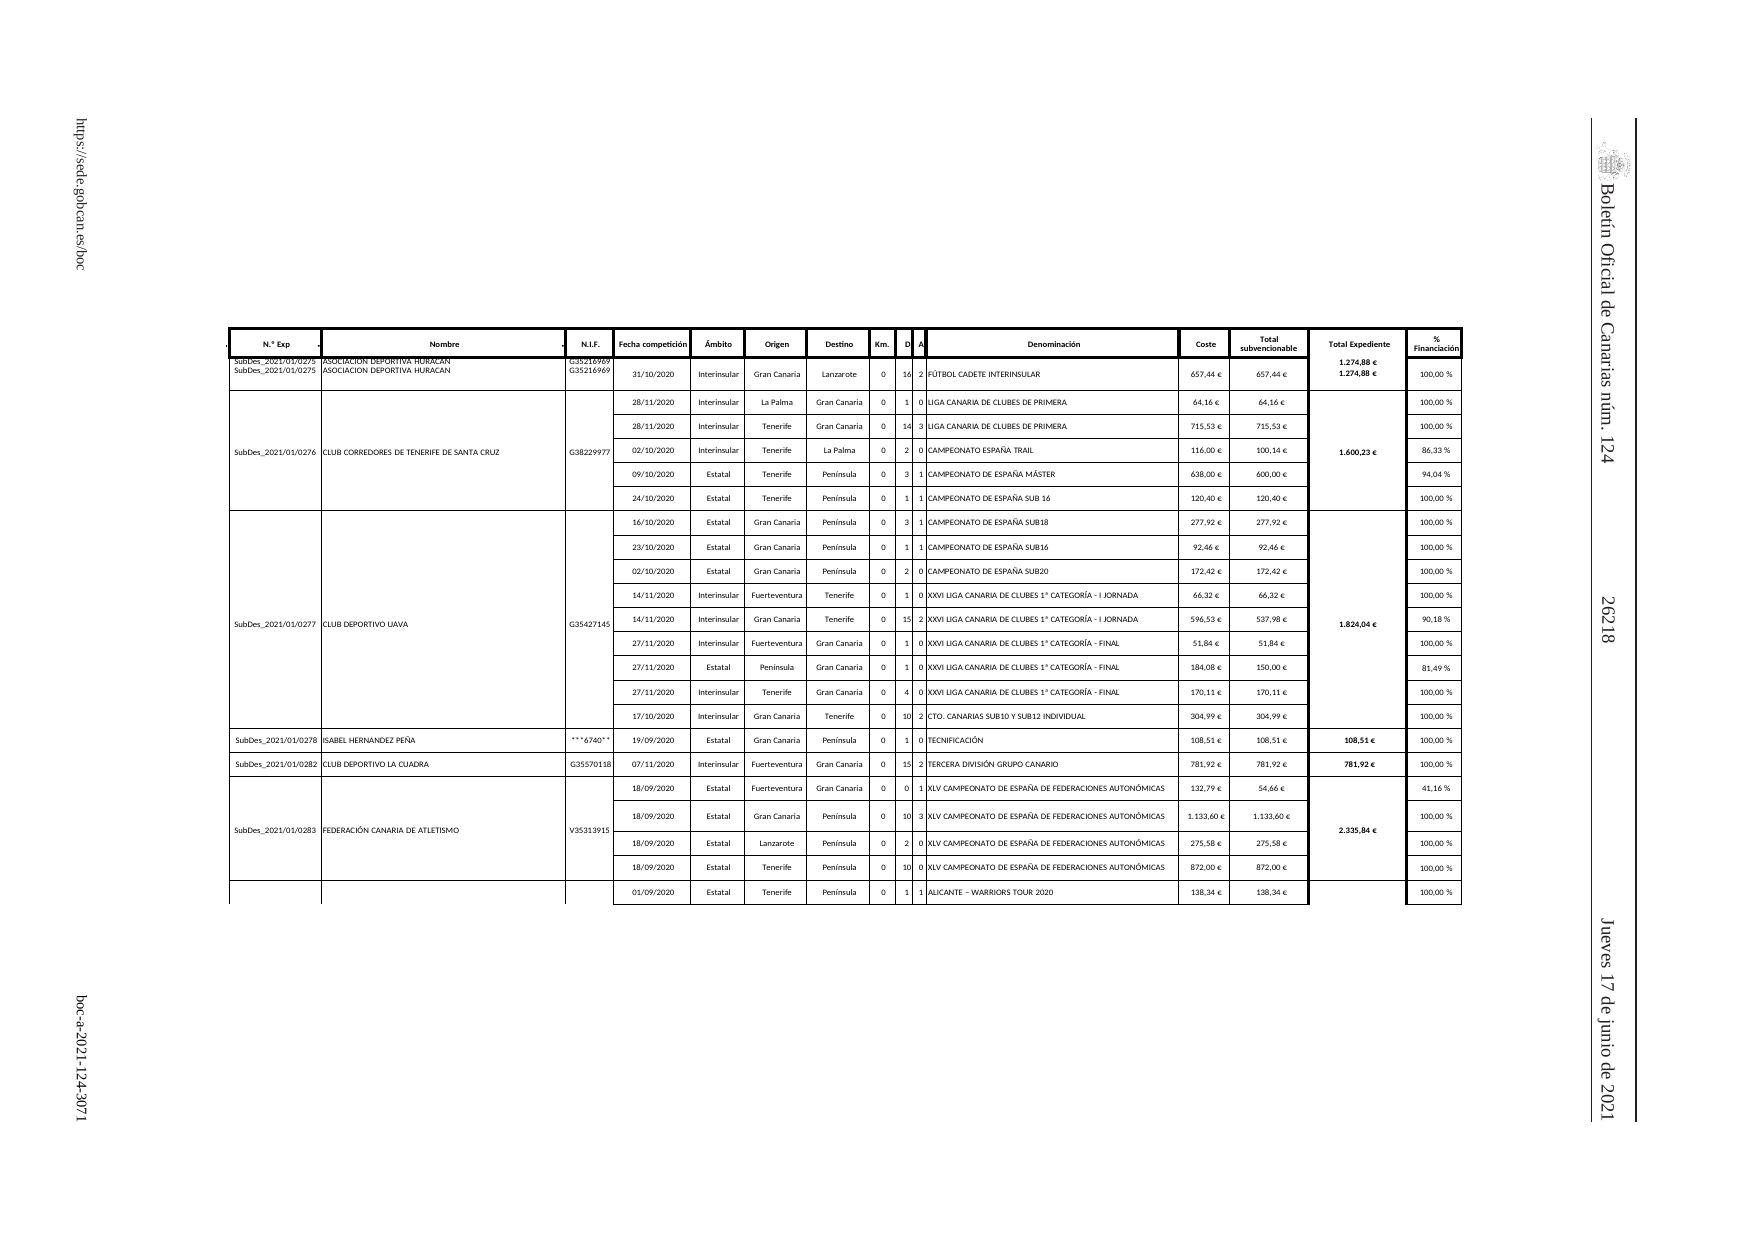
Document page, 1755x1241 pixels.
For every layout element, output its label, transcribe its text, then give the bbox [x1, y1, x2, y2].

table_cell G35216969 G35216969 [566, 359, 613, 389]
table_cell [1310, 881, 1405, 904]
table_cell 872,00 € [1179, 856, 1229, 879]
table_cell 0 [870, 359, 895, 389]
table_cell 0 [913, 391, 926, 414]
table_cell 781,92 € [1230, 753, 1307, 776]
table_cell 275,58 € [1179, 832, 1229, 855]
table_cell XXVI LIGA CANARIA DE CLUBES 1ª CATEGORÍA - I JORNADA [927, 608, 1178, 631]
table_header Total subvencionable [1231, 330, 1307, 356]
table_cell CLUB DEPORTIVO LA CUADRA [322, 753, 565, 776]
table_header A [914, 330, 924, 356]
table_cell 66,32 € [1230, 584, 1307, 607]
table_cell 0 [870, 632, 895, 655]
table_cell 2 [913, 608, 926, 631]
table_cell 09/10/2020 [614, 463, 690, 486]
table_cell 100,00 % [1408, 681, 1461, 704]
table_cell 64,16 € [1230, 391, 1307, 414]
table_cell LIGA CANARIA DE CLUBES DE PRIMERA [927, 391, 1178, 414]
table_cell 16 [896, 359, 912, 389]
table_cell Tenerife [807, 584, 869, 607]
table_cell 90,18 % [1408, 608, 1461, 631]
table_cell 1 [896, 729, 912, 752]
table_cell 1.133,60 € [1179, 801, 1229, 831]
table_cell 1.600,23 € [1310, 391, 1405, 510]
text https://sede.gobcan.es/boc [73, 118, 90, 273]
table_header Origen [746, 330, 805, 356]
table_cell 0 [870, 656, 895, 679]
table_cell 100,00 % [1408, 584, 1461, 607]
table_cell 01/09/2020 [614, 881, 690, 904]
table_cell Interinsular [691, 584, 744, 607]
table_cell 94,04 % [1408, 463, 1461, 486]
table_cell 781,92 € [1310, 753, 1405, 776]
table_cell [322, 881, 565, 904]
table_cell CAMPEONATO DE ESPAÑA SUB 16 [927, 487, 1178, 510]
table_cell Estatal [691, 881, 744, 904]
table_cell 100,00 % [1408, 832, 1461, 855]
table_cell 1 [896, 656, 912, 679]
table_cell Estatal [691, 856, 744, 879]
table_header % Financiación [1408, 330, 1460, 356]
table_cell Tenerife [745, 856, 806, 879]
table_cell Península [807, 801, 869, 831]
table_cell SubDes_2021/01/0275 SubDes_2021/01/0275 [230, 359, 321, 389]
table_cell XXVI LIGA CANARIA DE CLUBES 1ª CATEGORÍA - FINAL [927, 656, 1178, 679]
table_cell 1 [913, 777, 926, 800]
table_cell 0 [913, 560, 926, 583]
table_header Destino [808, 330, 868, 356]
table_cell 2 [896, 439, 912, 462]
table_cell 3 [896, 511, 912, 534]
table_cell 0 [870, 439, 895, 462]
table_cell 14/11/2020 [614, 608, 690, 631]
table_cell [566, 881, 613, 904]
table_cell 0 [870, 801, 895, 831]
table_header Km. [871, 330, 894, 356]
table_cell 0 [870, 681, 895, 704]
table_cell 108,51 € [1179, 729, 1229, 752]
table_cell 15 [896, 753, 912, 776]
table_cell 0 [870, 832, 895, 855]
table_cell 28/11/2020 [614, 415, 690, 438]
table_cell 51,84 € [1179, 632, 1229, 655]
table_cell Península [807, 832, 869, 855]
table_cell 18/09/2020 [614, 856, 690, 879]
table_cell Interinsular [691, 439, 744, 462]
table_cell Tenerife [745, 881, 806, 904]
table_cell Península [807, 560, 869, 583]
table_cell 0 [870, 463, 895, 486]
table_header N.I.F. [567, 330, 612, 356]
table_cell 100,00 % [1408, 359, 1461, 389]
table_cell XLV CAMPEONATO DE ESPAÑA DE FEDERACIONES AUTONÓMICAS [927, 856, 1178, 879]
table_cell 81,49 % [1408, 656, 1461, 679]
table_header Denominación [928, 330, 1177, 356]
table_cell 872,00 € [1230, 856, 1307, 879]
table_cell XLV CAMPEONATO DE ESPAÑA DE FEDERACIONES AUTONÓMICAS [927, 801, 1178, 831]
table_cell XLV CAMPEONATO DE ESPAÑA DE FEDERACIONES AUTONÓMICAS [927, 832, 1178, 855]
table_cell CTO. CANARIAS SUB10 Y SUB12 INDIVIDUAL [927, 705, 1178, 728]
table_cell 537,98 € [1230, 608, 1307, 631]
table_cell 0 [870, 753, 895, 776]
table_cell 120,40 € [1230, 487, 1307, 510]
table_cell 1 [913, 463, 926, 486]
table_cell 100,00 % [1408, 801, 1461, 831]
table_cell 100,00 % [1408, 729, 1461, 752]
table_cell 0 [913, 729, 926, 752]
table_cell 18/09/2020 [614, 801, 690, 831]
table_cell G35570118 [566, 753, 613, 776]
table_cell CAMPEONATO DE ESPAÑA SUB16 [927, 536, 1178, 559]
table_cell 100,00 % [1408, 487, 1461, 510]
table_header N.º Exp [231, 330, 320, 356]
table_cell Tenerife [745, 463, 806, 486]
table_cell 0 [870, 705, 895, 728]
table_cell Gran Canaria [807, 681, 869, 704]
table_cell Estatal [691, 487, 744, 510]
table_cell G35427145 [566, 511, 613, 728]
table_cell 275,58 € [1230, 832, 1307, 855]
table_cell TECNIFICACIÓN [927, 729, 1178, 752]
table_cell 1 [896, 584, 912, 607]
table_cell 1 [896, 632, 912, 655]
table_cell G38229977 [566, 391, 613, 510]
table_cell Gran Canaria [745, 560, 806, 583]
table_cell XXVI LIGA CANARIA DE CLUBES 1ª CATEGORÍA - FINAL [927, 632, 1178, 655]
table_cell 170,11 € [1230, 681, 1307, 704]
table_header D [897, 330, 911, 356]
table_cell Península [807, 881, 869, 904]
table_cell 10 [896, 801, 912, 831]
table_cell Lanzarote [745, 832, 806, 855]
table_cell Gran Canaria [745, 705, 806, 728]
table_cell 1 [896, 391, 912, 414]
table_cell 1.824,04 € [1310, 511, 1405, 728]
table_cell 2 [896, 832, 912, 855]
table_cell 0 [913, 856, 926, 879]
table_cell 0 [870, 391, 895, 414]
table_cell LIGA CANARIA DE CLUBES DE PRIMERA [927, 415, 1178, 438]
table_cell 0 [896, 777, 912, 800]
table_cell ***6740** [566, 729, 613, 752]
table_cell 54,66 € [1230, 777, 1307, 800]
table_cell 0 [913, 656, 926, 679]
table_cell Gran Canaria [807, 777, 869, 800]
table_cell CLUB DEPORTIVO UAVA [322, 511, 565, 728]
table_cell 277,92 € [1230, 511, 1307, 534]
table_cell 100,00 % [1408, 881, 1461, 904]
table_cell 2 [896, 560, 912, 583]
table_cell 14 [896, 415, 912, 438]
table_cell XXVI LIGA CANARIA DE CLUBES 1ª CATEGORÍA - I JORNADA [927, 584, 1178, 607]
table_cell 18/09/2020 [614, 832, 690, 855]
table_cell 600,00 € [1230, 463, 1307, 486]
table_cell 16/10/2020 [614, 511, 690, 534]
table_cell Península [807, 487, 869, 510]
table_cell 1.133,60 € [1230, 801, 1307, 831]
table_cell Península [807, 463, 869, 486]
table_cell 100,00 % [1408, 536, 1461, 559]
table_cell 0 [870, 415, 895, 438]
table_cell SubDes_2021/01/0277 [230, 511, 321, 728]
table_cell Interinsular [691, 359, 744, 389]
table_cell Gran Canaria [807, 391, 869, 414]
table_cell 100,00 % [1408, 415, 1461, 438]
table_cell Gran Canaria [745, 536, 806, 559]
table_cell Interinsular [691, 415, 744, 438]
table_cell 1 [896, 536, 912, 559]
table_cell Interinsular [691, 681, 744, 704]
table_cell 1 [913, 536, 926, 559]
table_cell 108,51 € [1310, 729, 1405, 752]
table_cell 304,99 € [1179, 705, 1229, 728]
table_cell 27/11/2020 [614, 656, 690, 679]
table_cell 10 [896, 856, 912, 879]
table_cell 27/11/2020 [614, 632, 690, 655]
table_cell SubDes_2021/01/0276 [230, 391, 321, 510]
table_cell FEDERACIÓN CANARIA DE ATLETISMO [322, 777, 565, 879]
table_cell 66,32 € [1179, 584, 1229, 607]
table_cell Gran Canaria [807, 656, 869, 679]
table_header Coste [1181, 330, 1228, 356]
table_cell 27/11/2020 [614, 681, 690, 704]
table_cell 596,53 € [1179, 608, 1229, 631]
table_cell 0 [870, 584, 895, 607]
table_cell Estatal [691, 536, 744, 559]
table_cell 3 [896, 463, 912, 486]
table_cell Tenerife [807, 705, 869, 728]
table_cell 138,34 € [1230, 881, 1307, 904]
table_cell 4 [896, 681, 912, 704]
table_cell Estatal [691, 729, 744, 752]
table_cell 3 [913, 415, 926, 438]
table_cell 19/09/2020 [614, 729, 690, 752]
table_cell La Palma [807, 439, 869, 462]
table_cell 1 [913, 881, 926, 904]
table_header Ámbito [692, 330, 743, 356]
table_cell Fuerteventura [745, 632, 806, 655]
table_header Nombre [323, 330, 564, 356]
table_cell 170,11 € [1179, 681, 1229, 704]
table_cell Gran Canaria [745, 801, 806, 831]
table_cell Interinsular [691, 705, 744, 728]
table_cell Fuerteventura [745, 584, 806, 607]
table_cell 100,14 € [1230, 439, 1307, 462]
table_cell 100,00 % [1408, 705, 1461, 728]
table_cell Tenerife [745, 487, 806, 510]
table_cell 0 [870, 729, 895, 752]
table_cell 100,00 % [1408, 391, 1461, 414]
table_cell 02/10/2020 [614, 560, 690, 583]
table_cell 1 [913, 511, 926, 534]
table_cell Gran Canaria [807, 415, 869, 438]
table_cell 07/11/2020 [614, 753, 690, 776]
table_cell Interinsular [691, 632, 744, 655]
table_cell Tenerife [807, 608, 869, 631]
table_cell Península [807, 511, 869, 534]
table_cell Estatal [691, 463, 744, 486]
table_cell 715,53 € [1230, 415, 1307, 438]
table_cell 24/10/2020 [614, 487, 690, 510]
table_cell Gran Canaria [745, 359, 806, 389]
table_cell ALICANTE – WARRIORS TOUR 2020 [927, 881, 1178, 904]
table_cell 1 [896, 881, 912, 904]
table_cell 172,42 € [1179, 560, 1229, 583]
table_cell Península [807, 536, 869, 559]
text 26218 [1598, 597, 1618, 646]
table_cell Península [807, 856, 869, 879]
table_cell ISABEL HERNANDEZ PEÑA [322, 729, 565, 752]
table_cell 2 [913, 705, 926, 728]
text Boletín Oficial de Canarias núm. 124 [1598, 183, 1618, 464]
table_cell 3 [913, 801, 926, 831]
table_cell Tenerife [745, 439, 806, 462]
table_cell V35313915 [566, 777, 613, 879]
table_cell 0 [913, 832, 926, 855]
table_cell 0 [870, 536, 895, 559]
table_cell 15 [896, 608, 912, 631]
table_cell 108,51 € [1230, 729, 1307, 752]
table_cell Fuerteventura [745, 777, 806, 800]
table_cell 100,00 % [1408, 511, 1461, 534]
table_cell CAMPEONATO DE ESPAÑA MÁSTER [927, 463, 1178, 486]
table_cell SubDes_2021/01/0278 [230, 729, 321, 752]
table_cell [230, 881, 321, 904]
table_cell 31/10/2020 [614, 359, 690, 389]
table_cell 2 [913, 753, 926, 776]
table_cell Lanzarote [807, 359, 869, 389]
table_cell CAMPEONATO DE ESPAÑA SUB18 [927, 511, 1178, 534]
table_cell 100,00 % [1408, 753, 1461, 776]
table_cell 715,53 € [1179, 415, 1229, 438]
table_cell Gran Canaria [807, 632, 869, 655]
table_cell 138,34 € [1179, 881, 1229, 904]
table_cell Gran Canaria [745, 511, 806, 534]
table_cell 1 [896, 487, 912, 510]
table_cell 781,92 € [1179, 753, 1229, 776]
table_cell FÚTBOL CADETE INTERINSULAR [927, 359, 1178, 389]
table_cell CLUB CORREDORES DE TENERIFE DE SANTA CRUZ [322, 391, 565, 510]
table_cell Estatal [691, 511, 744, 534]
text boc-a-2021-124-3071 [74, 995, 91, 1124]
table_cell 0 [870, 487, 895, 510]
table_cell Estatal [691, 801, 744, 831]
table_cell 100,00 % [1408, 560, 1461, 583]
table_cell XXVI LIGA CANARIA DE CLUBES 1ª CATEGORÍA - FINAL [927, 681, 1178, 704]
table_cell La Palma [745, 391, 806, 414]
table_cell 0 [913, 681, 926, 704]
table_cell 86,33 % [1408, 439, 1461, 462]
table_cell 0 [870, 560, 895, 583]
text Jueves 17 de junio de 2021 [1598, 918, 1618, 1124]
table_cell 172,42 € [1230, 560, 1307, 583]
table_cell Gran Canaria [745, 608, 806, 631]
table_cell 0 [913, 584, 926, 607]
table_cell 0 [870, 881, 895, 904]
table_cell 51,84 € [1230, 632, 1307, 655]
table_cell 17/10/2020 [614, 705, 690, 728]
table_cell Gran Canaria [745, 729, 806, 752]
table_cell 116,00 € [1179, 439, 1229, 462]
table_cell 277,92 € [1179, 511, 1229, 534]
table_cell Interinsular [691, 391, 744, 414]
table_cell Estatal [691, 560, 744, 583]
table_cell 657,44 € [1230, 359, 1307, 389]
table_cell Península [745, 656, 806, 679]
table_header Total Expediente [1310, 330, 1405, 356]
table_cell 100,00 % [1408, 632, 1461, 655]
table_cell SubDes_2021/01/0282 [230, 753, 321, 776]
table_cell Fuerteventura [745, 753, 806, 776]
table_cell 304,99 € [1230, 705, 1307, 728]
table_cell 14/11/2020 [614, 584, 690, 607]
table_cell 657,44 € [1179, 359, 1229, 389]
table_cell Estatal [691, 656, 744, 679]
table_cell 10 [896, 705, 912, 728]
table_cell Interinsular [691, 753, 744, 776]
table_cell 100,00 % [1408, 856, 1461, 879]
table_cell 120,40 € [1179, 487, 1229, 510]
table_cell 132,79 € [1179, 777, 1229, 800]
table_cell Península [807, 729, 869, 752]
table_cell 64,16 € [1179, 391, 1229, 414]
table_cell 92,46 € [1230, 536, 1307, 559]
table_cell Tenerife [745, 415, 806, 438]
table_cell 638,00 € [1179, 463, 1229, 486]
table_cell 92,46 € [1179, 536, 1229, 559]
table_cell 41,16 % [1408, 777, 1461, 800]
table_cell CAMPEONATO ESPAÑA TRAIL [927, 439, 1178, 462]
table_cell 0 [870, 608, 895, 631]
table_cell ASOCIACION DEPORTIVA HURACAN ASOCIACION DEPORTIVA HURACAN [322, 359, 565, 389]
table_cell 1.274,88 € 1.274,88 € [1310, 359, 1405, 389]
table_cell 02/10/2020 [614, 439, 690, 462]
table_cell 2.335,84 € [1310, 777, 1405, 879]
table_cell Interinsular [691, 608, 744, 631]
table_cell Estatal [691, 777, 744, 800]
table_cell 1 [913, 487, 926, 510]
table_cell 0 [913, 632, 926, 655]
table_header Fecha competición [615, 330, 689, 356]
table_cell TERCERA DIVISIÓN GRUPO CANARIO [927, 753, 1178, 776]
table_cell Estatal [691, 832, 744, 855]
table_cell SubDes_2021/01/0283 [230, 777, 321, 879]
table_cell 2 [913, 359, 926, 389]
table_cell Tenerife [745, 681, 806, 704]
table_cell CAMPEONATO DE ESPAÑA SUB20 [927, 560, 1178, 583]
table_cell 0 [870, 511, 895, 534]
table_cell 0 [870, 856, 895, 879]
table_cell 18/09/2020 [614, 777, 690, 800]
table_cell Gran Canaria [807, 753, 869, 776]
table_cell 0 [870, 777, 895, 800]
table_cell XLV CAMPEONATO DE ESPAÑA DE FEDERACIONES AUTONÓMICAS [927, 777, 1178, 800]
table_cell 150,00 € [1230, 656, 1307, 679]
table_cell 23/10/2020 [614, 536, 690, 559]
table_cell 0 [913, 439, 926, 462]
table_cell 184,08 € [1179, 656, 1229, 679]
table_cell 28/11/2020 [614, 391, 690, 414]
